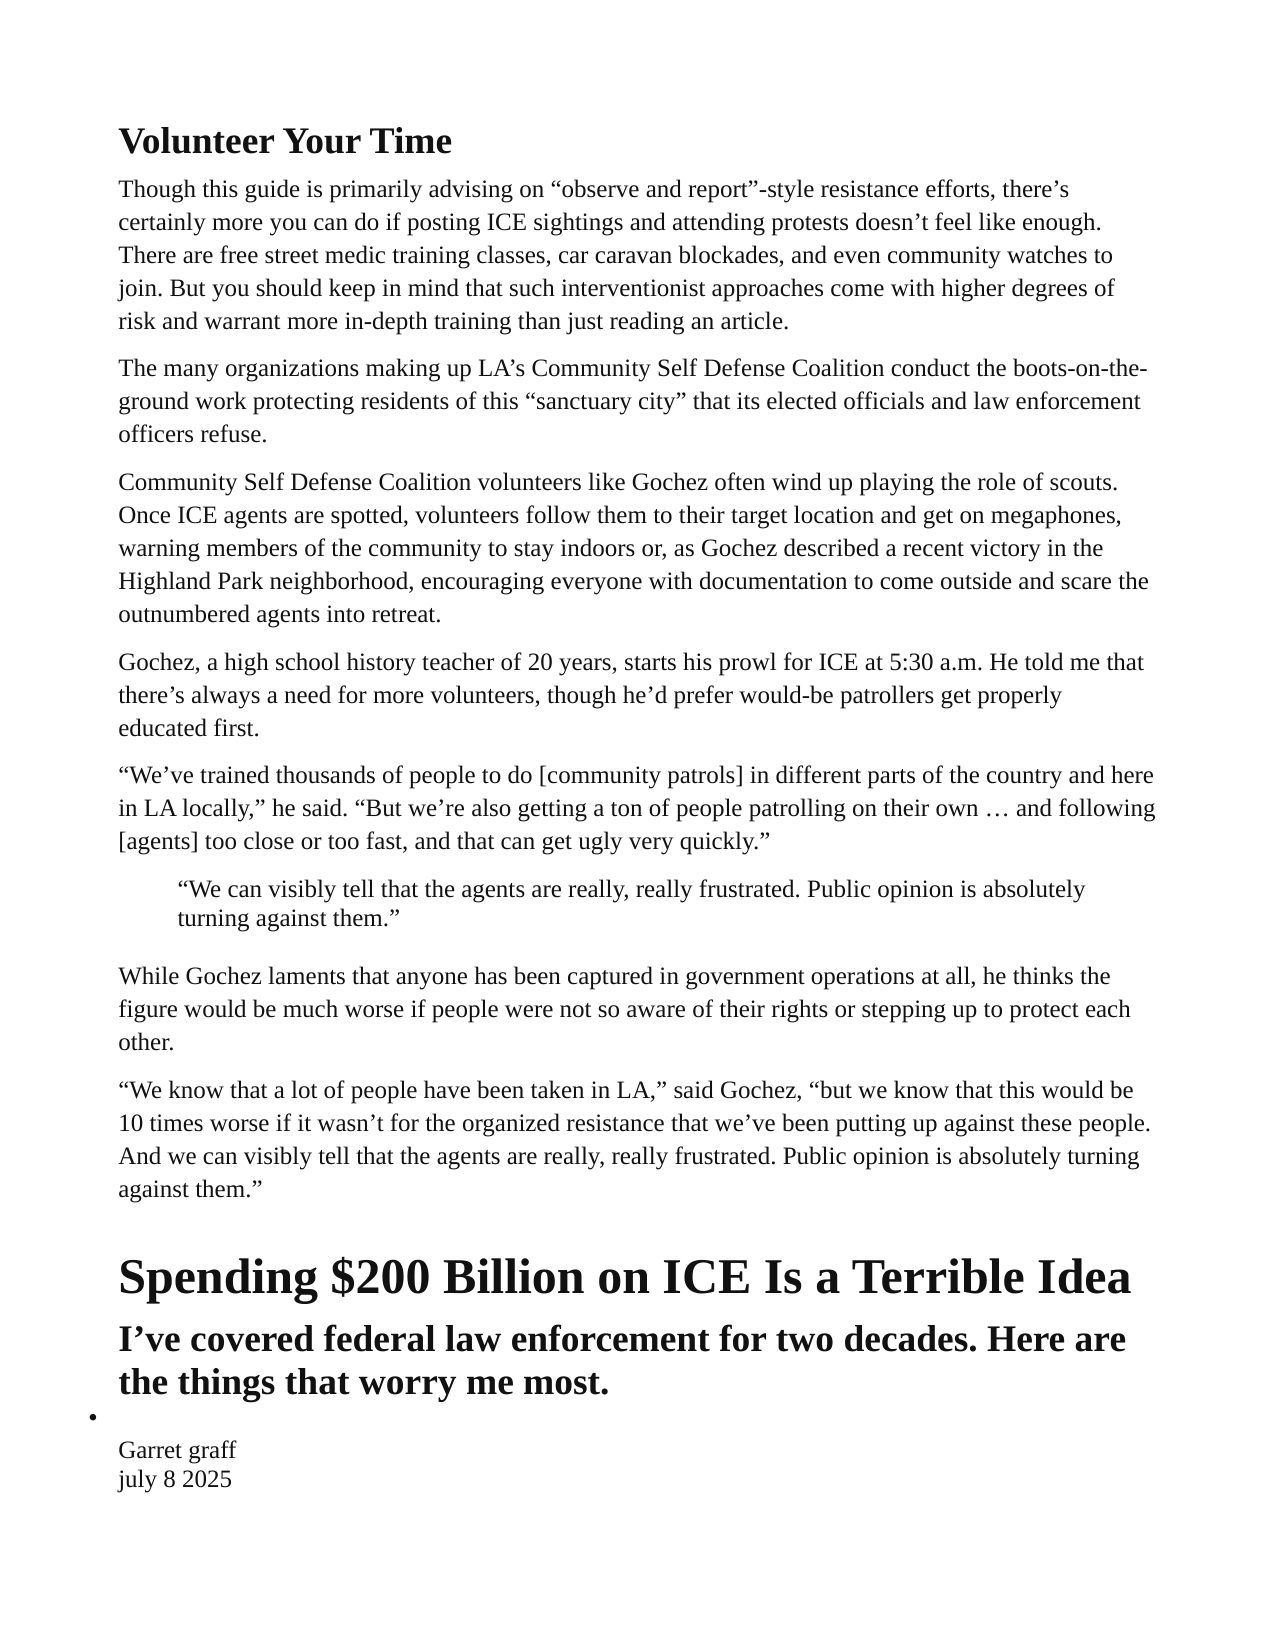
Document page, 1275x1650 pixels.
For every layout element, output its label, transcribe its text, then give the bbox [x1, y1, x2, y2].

text The many organizations making up LA’s Community Self Defense Coalition conduct the boots-on-the-ground work protecting residents of this “sanctuary city” that its elected officials and law enforcement officers refuse. [118, 353, 1157, 448]
text july 8 2025 [118, 1464, 1157, 1493]
text “We can visibly tell that the agents are really, really frustrated. Public opinion is absolutely turning against them.” [177, 874, 1098, 932]
text While Gochez laments that anyone has been captured in government operations at all, he thinks the figure would be much worse if people were not so aware of their rights or stepping up to protect each other. [118, 961, 1157, 1056]
text “We know that a lot of people have been taken in LA,” said Gochez, “but we know that this would be 10 times worse if it wasn’t for the organized resistance that we’ve been putting up against these people. And we can visibly tell that the agents are really, really frustrated. Public opinion is absolutely turning against them.” [118, 1075, 1157, 1202]
subtitle Volunteer Your Time [118, 118, 1157, 161]
text “We’ve trained thousands of people to do [community patrols] in different parts of the country and here in LA locally,” he said. “But we’re also getting a ton of people patrolling on their own … and following [agents] too close or too fast, and that can get ugly very quickly.” [118, 760, 1157, 855]
text Though this guide is primarily advising on “observe and report”-style resistance efforts, there’s certainly more you can do if posting ICE sightings and attending protests doesn’t feel like enough. There are free street medic training classes, car caravan blockades, and even community watches to join. But you should keep in mind that such interventionist approaches come with higher degrees of risk and warrant more in-depth training than just reading an article. [118, 174, 1157, 334]
text Community Self Defense Coalition volunteers like Gochez often wind up playing the role of scouts. Once ICE agents are spotted, volunteers follow them to their target location and get on megaphones, warning members of the community to stay indoors or, as Gochez described a recent victory in the Highland Park neighborhood, encouraging everyone with documentation to come outside and scare the outnumbered agents into retreat. [118, 467, 1157, 628]
subtitle Spending $200 Billion on ICE Is a Terrible Idea [118, 1246, 1157, 1304]
text Garret graff [118, 1436, 1157, 1464]
text Gochez, a high school history teacher of 20 years, starts his prowl for ICE at 5:30 a.m. He told me that there’s always a need for more volunteers, though he’d prefer would-be patrollers get properly educated first. [118, 647, 1157, 742]
subtitle I’ve covered federal law enforcement for two decades. Here are the things that worry me most. [118, 1316, 1157, 1403]
